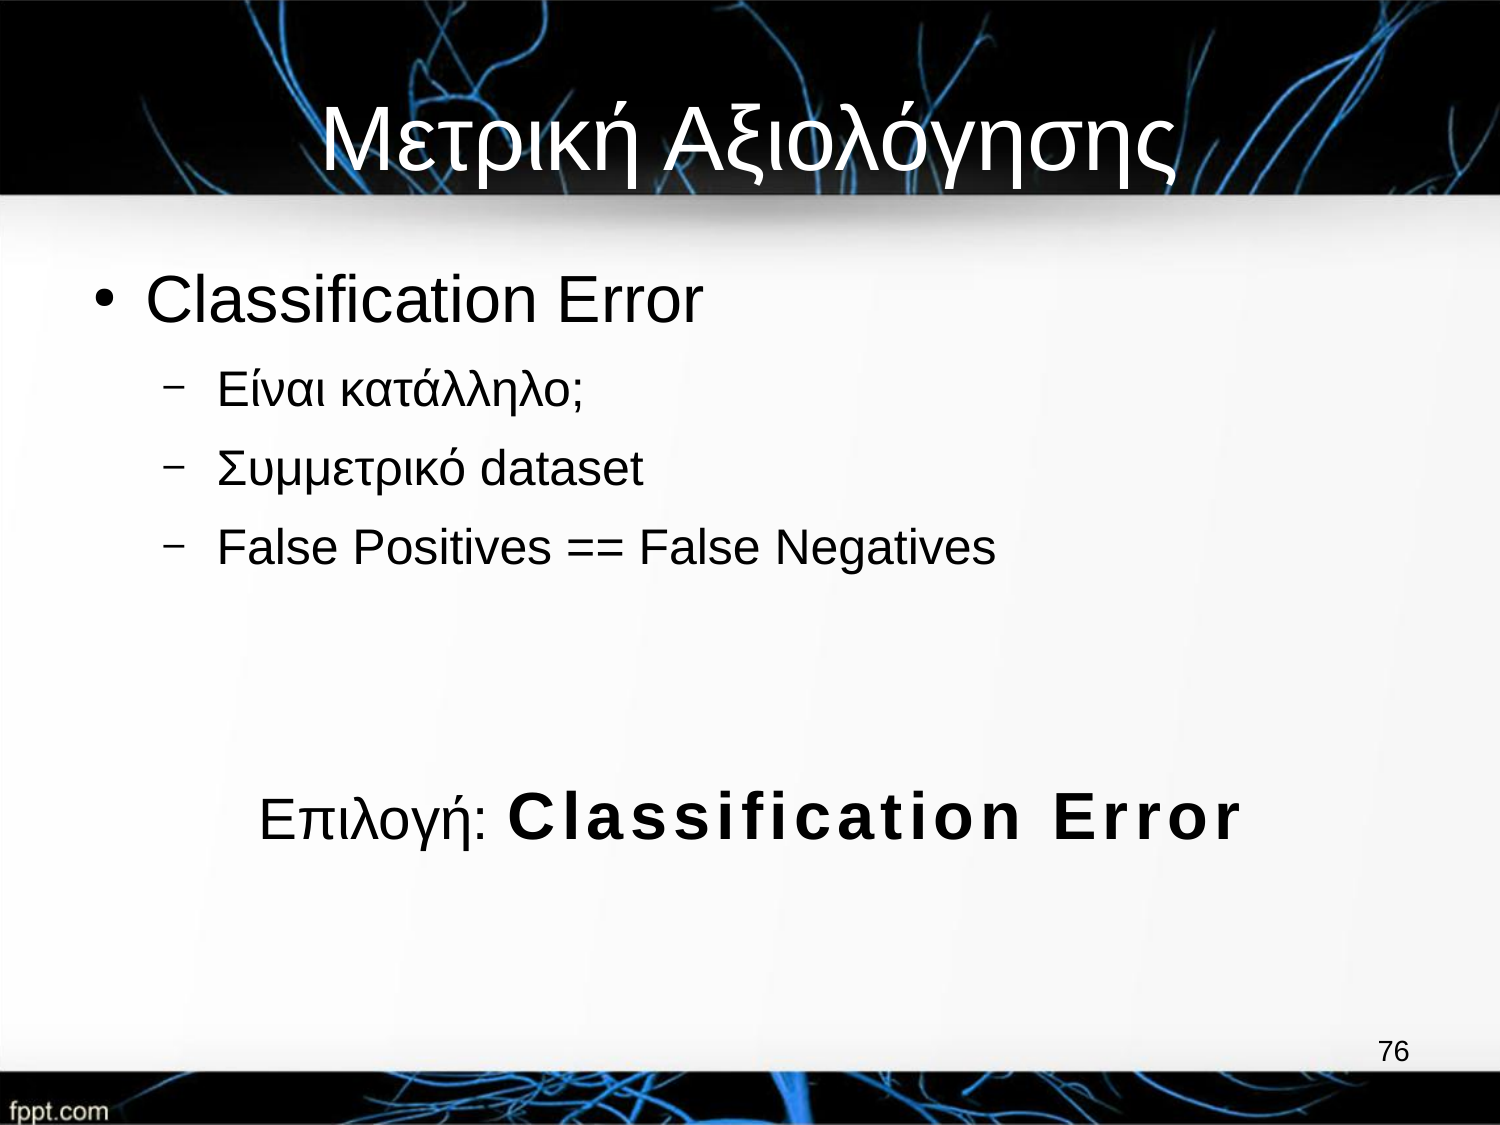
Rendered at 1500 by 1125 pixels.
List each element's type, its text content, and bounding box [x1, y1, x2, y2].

title Μετρική Αξιολόγησης [75, 45, 1425, 233]
list Επιλογή: Classification Error [75, 646, 1426, 987]
list Classification Error Είναι κατάλληλο; Συμμετρικό dataset False Positives == False Negatives [75, 262, 1425, 603]
picture [0, 0, 1500, 1125]
